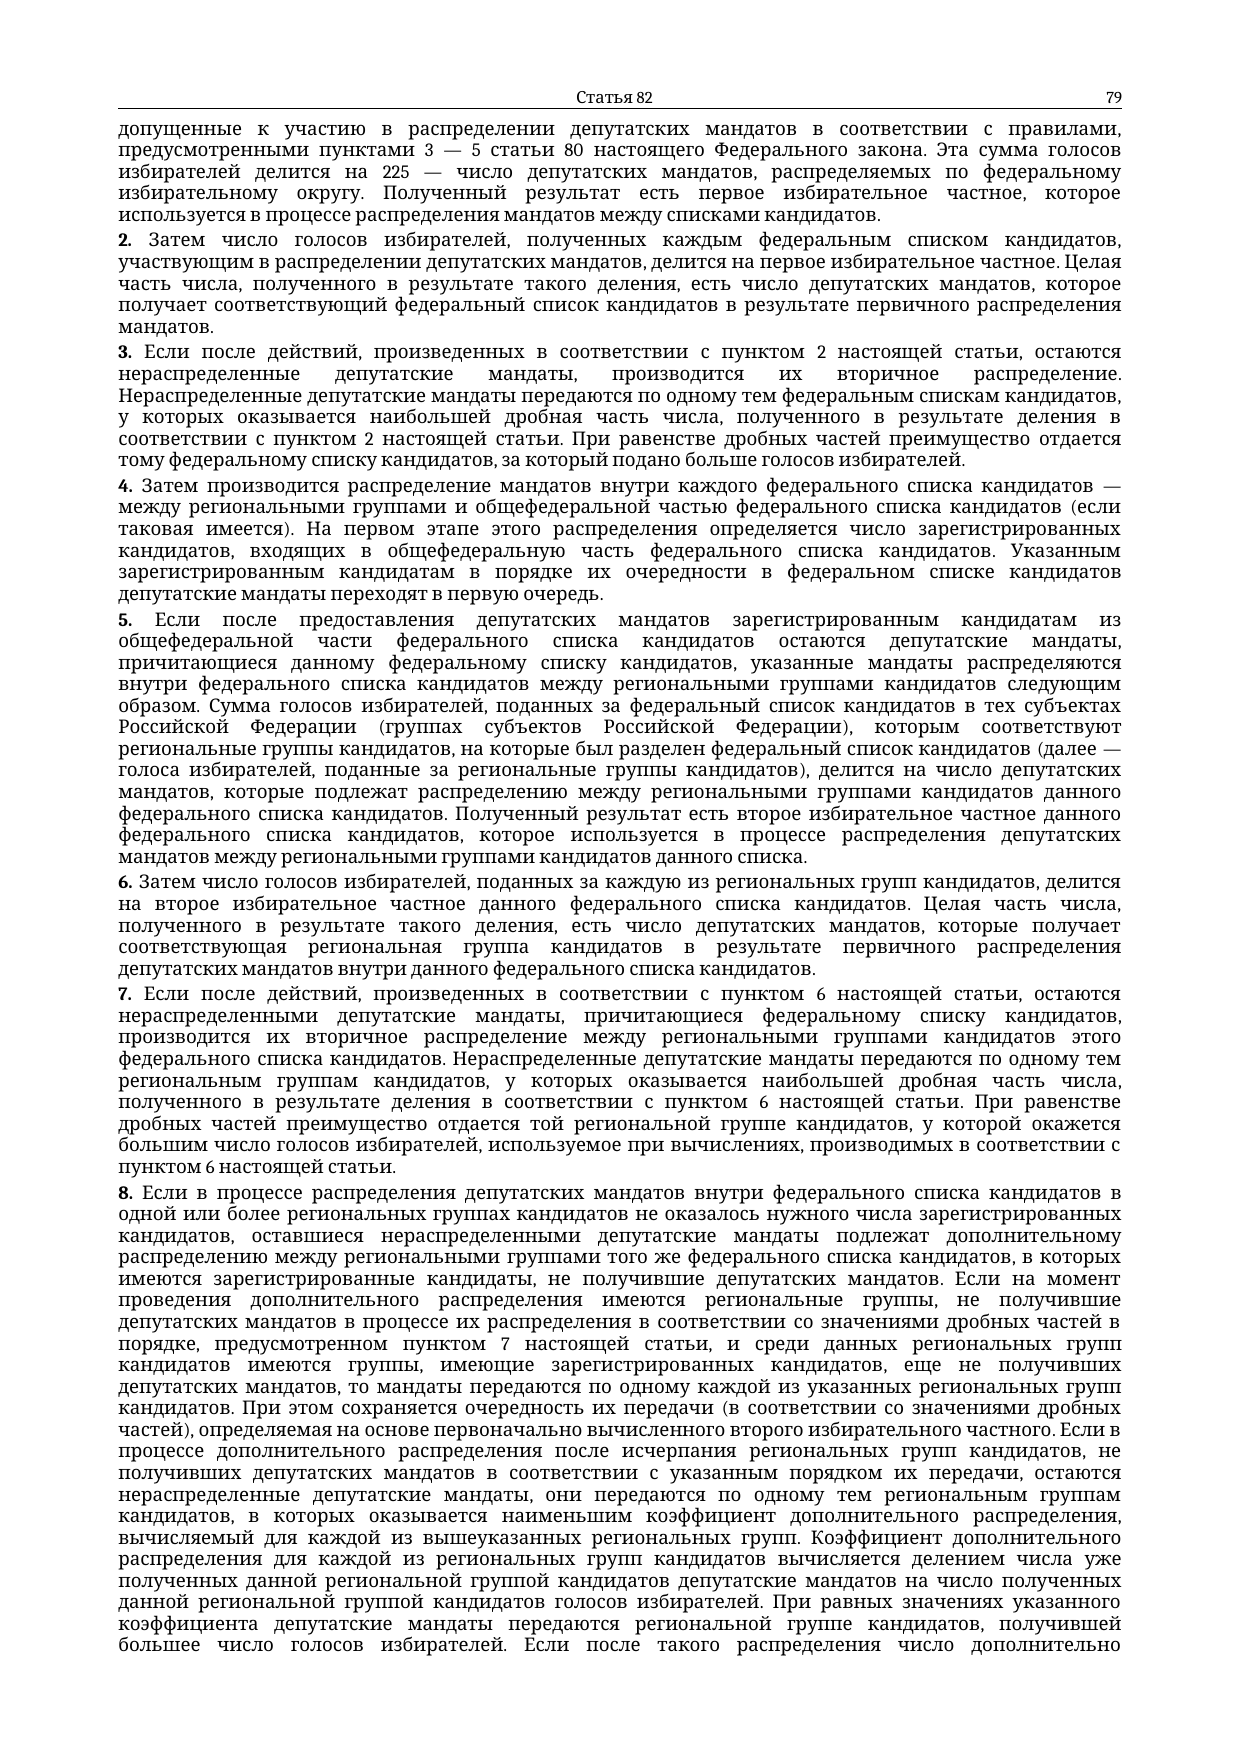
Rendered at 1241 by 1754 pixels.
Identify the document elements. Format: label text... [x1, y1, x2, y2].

text допущенные к участию в распределении депутатских мандатов в соответствии с правилами, предусмотренными пунктами 3 — 5 статьи 80 настоящего Федерального закона. Эта сумма голосов избирателей делится на 225 — число депутатских мандатов, распределяемых по федеральному избирательному округу. Полученный результат есть первое избирательное частное, которое используется в процессе распределения мандатов между списками кандидатов. [118, 118, 1122, 226]
text 7. Если после действий, произведенных в соответствии с пунктом 6 настоящей статьи, остаются нераспределенными депутатские мандаты, причитающиеся федеральному списку кандидатов, производится их вторичное распределение между региональными группами кандидатов этого федерального списка кандидатов. Нераспределенные депутатские мандаты передаются по одному тем региональным группам кандидатов, у которых оказывается наибольшей дробная часть числа, полученного в результате деления в соответствии с пунктом 6 настоящей статьи. При равенстве дробных частей преимущество отдается той региональной группе кандидатов, у которой окажется большим число голосов избирателей, используемое при вычислениях, производимых в соответствии с пунктом 6 настоящей статьи. [118, 984, 1122, 1178]
text 3. Если после действий, произведенных в соответствии с пунктом 2 настоящей статьи, остаются нераспределенные депутатские мандаты, производится их вторичное распределение. Нераспределенные депутатские мандаты передаются по одному тем федеральным спискам кандидатов, у которых оказывается наибольшей дробная часть числа, полученного в результате деления в соответствии с пунктом 2 настоящей статьи. При равенстве дробных частей преимущество отдается тому федеральному списку кандидатов, за который подано больше голосов избирателей. [118, 342, 1122, 471]
text 4. Затем производится распределение мандатов внутри каждого федерального списка кандидатов — между региональными группами и общефедеральной частью федерального списка кандидатов (если таковая имеется). На первом этапе этого распределения определяется число зарегистрированных кандидатов, входящих в общефедеральную часть федерального списка кандидатов. Указанным зарегистрированным кандидатам в порядке их очередности в федеральном списке кандидатов депутатские мандаты переходят в первую очередь. [118, 476, 1122, 605]
text 2. Затем число голосов избирателей, полученных каждым федеральным списком кандидатов, участвующим в распределении депутатских мандатов, делится на первое избирательное частное. Целая часть числа, полученного в результате такого деления, есть число депутатских мандатов, которое получает соответствующий федеральный список кандидатов в результате первичного распределения мандатов. [118, 230, 1122, 338]
text 8. Если в процессе распределения депутатских мандатов внутри федерального списка кандидатов в одной или более региональных группах кандидатов не оказалось нужного числа зарегистрированных кандидатов, оставшиеся нераспределенными депутатские мандаты подлежат дополнительному распределению между региональными группами того же федерального списка кандидатов, в которых имеются зарегистрированные кандидаты, не получившие депутатских мандатов. Если на момент проведения дополнительного распределения имеются региональные группы, не получившие депутатских мандатов в процессе их распределения в соответствии со значениями дробных частей в порядке, предусмотренном пунктом 7 настоящей статьи, и среди данных региональных групп кандидатов имеются группы, имеющие зарегистрированных кандидатов, еще не получивших депутатских мандатов, то мандаты передаются по одному каждой из указанных региональных групп кандидатов. При этом сохраняется очередность их передачи (в соответствии со значениями дробных частей), определяемая на основе первоначально вычисленного второго избирательного частного. Если в процессе дополнительного распределения после исчерпания региональных групп кандидатов, не получивших депутатских мандатов в соответствии с указанным порядком их передачи, остаются нераспределенные депутатские мандаты, они передаются по одному тем региональным группам кандидатов, в которых оказывается наименьшим коэффициент дополнительного распределения, вычисляемый для каждой из вышеуказанных региональных групп. Коэффициент дополнительного распределения для каждой из региональных групп кандидатов вычисляется делением числа уже полученных данной региональной группой кандидатов депутатские мандатов на число полученных данной региональной группой кандидатов голосов избирателей. При равных значениях указанного коэффициента депутатские мандаты передаются региональной группе кандидатов, получившей большее число голосов избирателей. Если после такого распределения число дополнительно [118, 1182, 1122, 1657]
text 6. Затем число голосов избирателей, поданных за каждую из региональных групп кандидатов, делится на второе избирательное частное данного федерального списка кандидатов. Целая часть числа, полученного в результате такого деления, есть число депутатских мандатов, которые получает соответствующая региональная группа кандидатов в результате первичного распределения депутатских мандатов внутри данного федерального списка кандидатов. [118, 872, 1122, 980]
text 5. Если после предоставления депутатских мандатов зарегистрированным кандидатам из общефедеральной части федерального списка кандидатов остаются депутатские мандаты, причитающиеся данному федеральному списку кандидатов, указанные мандаты распределяются внутри федерального списка кандидатов между региональными группами кандидатов следующим образом. Сумма голосов избирателей, поданных за федеральный список кандидатов в тех субъектах Российской Федерации (группах субъектов Российской Федерации), которым соответствуют региональные группы кандидатов, на которые был разделен федеральный список кандидатов (далее — голоса избирателей, поданные за региональные группы кандидатов), делится на число депутатских мандатов, которые подлежат распределению между региональными группами кандидатов данного федерального списка кандидатов. Полученный результат есть второе избирательное частное данного федерального списка кандидатов, которое используется в процессе распределения депутатских мандатов между региональными группами кандидатов данного списка. [118, 609, 1122, 868]
